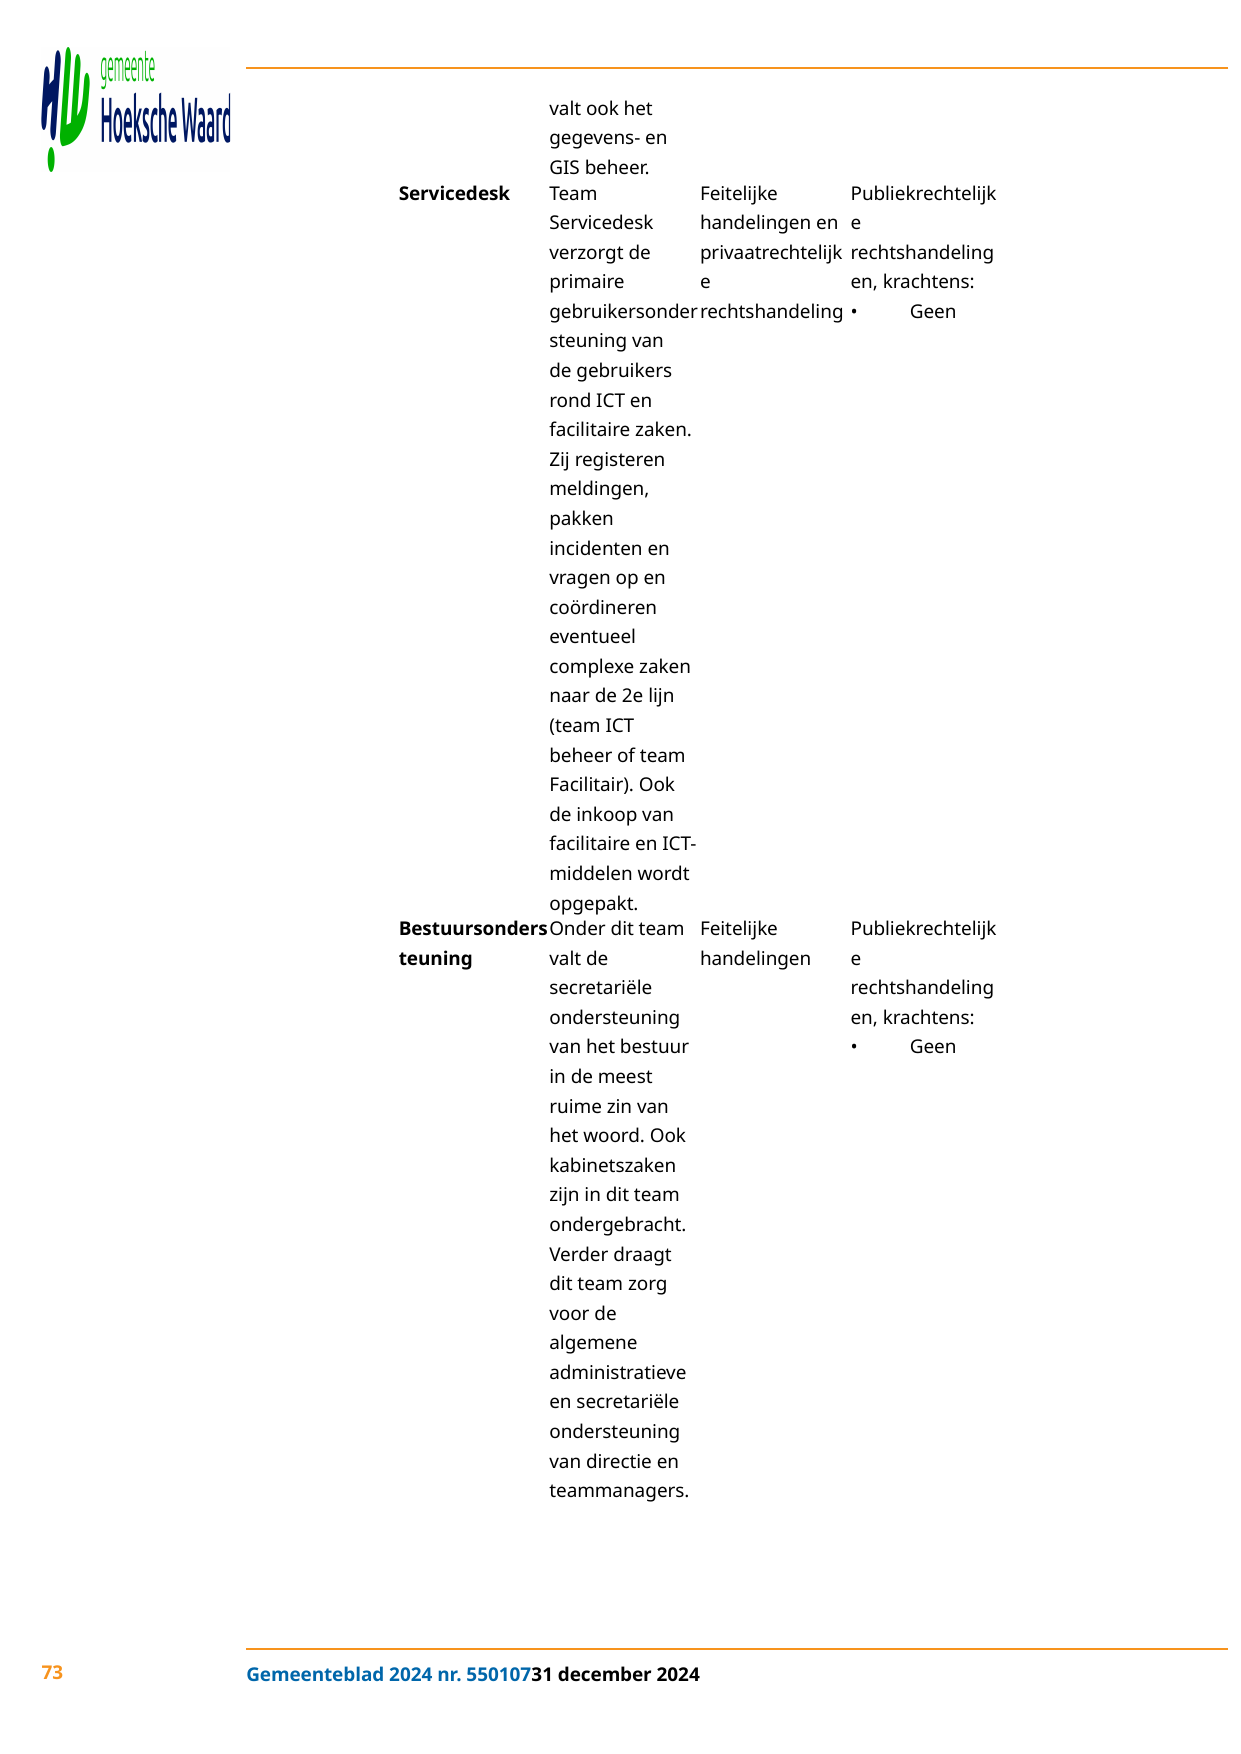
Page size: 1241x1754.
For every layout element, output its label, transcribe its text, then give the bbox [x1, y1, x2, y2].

table_cell Feitelijke handelingen en privaatrechtelijke rechtshandeling [700, 180, 850, 915]
table_cell Onder dit team valt de secretariële ondersteuning van het bestuur in de meest ruime zin van het woord. Ook kabinetszaken zijn in dit team ondergebracht. Verder draagt dit team zorg voor de algemene administratieve en secretariële ondersteuning van directie en teammanagers. [549, 915, 700, 1503]
table_cell [1001, 915, 1152, 1503]
table_cell [248, 915, 398, 1503]
table_cell [399, 95, 549, 180]
table_cell Bestuursondersteuning [399, 915, 549, 1503]
table_cell valt ook het gegevens- en GIS beheer. [549, 95, 700, 180]
table_cell [700, 95, 850, 180]
table_cell Publiekrechtelijke rechtshandelingen, krachtens: Geen [850, 915, 1001, 1503]
table_cell [1001, 180, 1152, 915]
table_cell [248, 180, 398, 915]
table_cell [850, 95, 1001, 180]
table_cell [1001, 95, 1152, 180]
table_cell [248, 95, 398, 180]
picture [41, 47, 231, 172]
table_cell Servicedesk [399, 180, 549, 915]
table_cell Publiekrechtelijke rechtshandelingen, krachtens: Geen [850, 180, 1001, 915]
table_cell Team Servicedesk verzorgt de primaire gebruikersondersteuning van de gebruikers rond ICT en facilitaire zaken. Zij registeren meldingen, pakken incidenten en vragen op en coördineren eventueel complexe zaken naar de 2e lijn (team ICT beheer of team Facilitair). Ook de inkoop van facilitaire en ICT-middelen wordt opgepakt. [549, 180, 700, 915]
table_cell Feitelijke handelingen [700, 915, 850, 1503]
